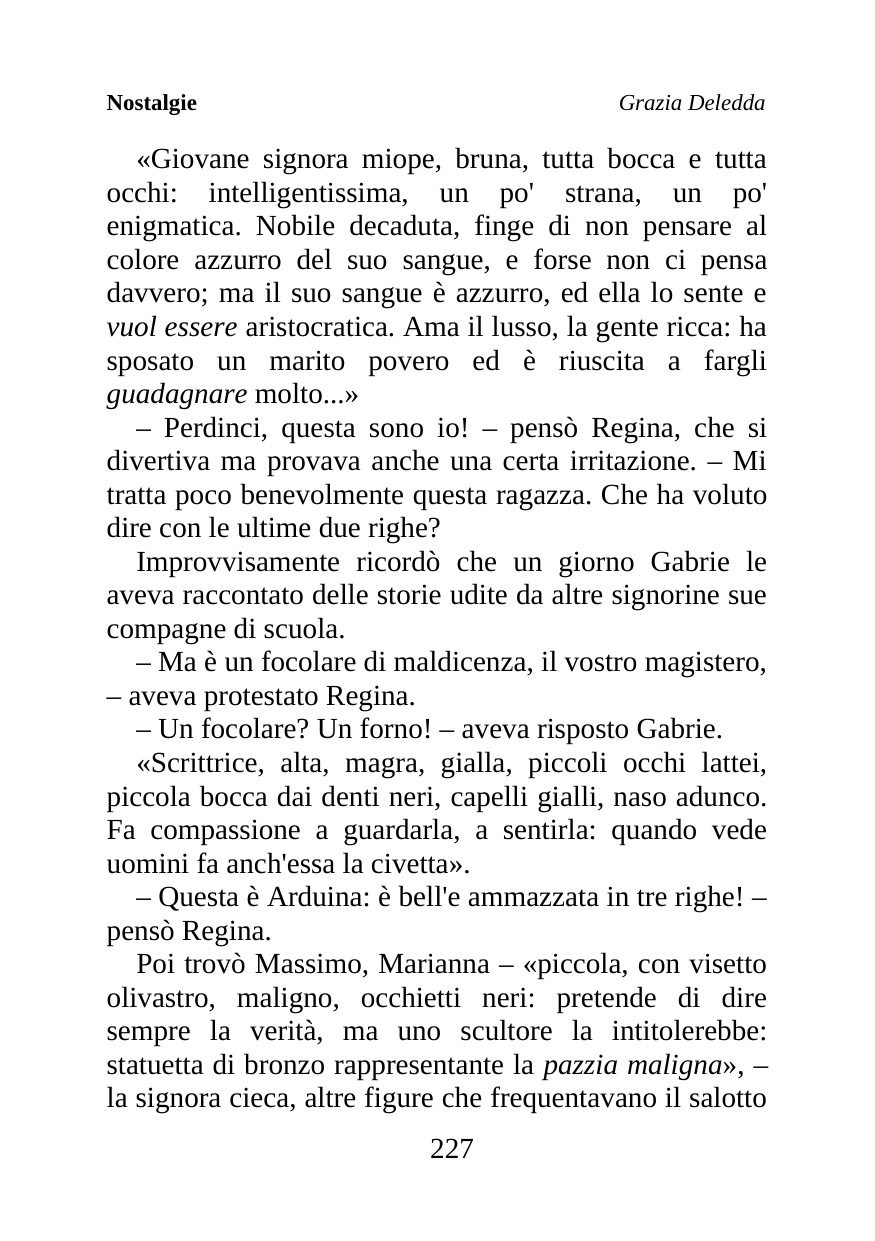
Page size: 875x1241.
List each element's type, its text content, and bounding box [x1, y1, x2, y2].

text Poi trovò Massimo, Marianna – «piccola, con visetto olivastro, maligno, occhietti neri: pretende di dire sempre la verità, ma uno scultore la intitolerebbe: statuetta di bronzo rappresentante la pazzia maligna», – la signora cieca, altre figure che frequentavano il salotto [106, 946, 768, 1114]
text – Un focolare? Un forno! – aveva risposto Gabrie. [106, 712, 768, 745]
text Improvvisamente ricordò che un giorno Gabrie le aveva raccontato delle storie udite da altre signorine sue compagne di scuola. [106, 544, 768, 644]
text «Scrittrice, alta, magra, gialla, piccoli occhi lattei, piccola bocca dai denti neri, capelli gialli, naso adunco. Fa compassione a guardarla, a sentirla: quando vede uomini fa anch'essa la civetta». [106, 745, 768, 879]
text – Questa è Arduina: è bell'e ammazzata in tre righe! – pensò Regina. [106, 879, 768, 946]
text «Giovane signora miope, bruna, tutta bocca e tutta occhi: intelligentissima, un po' strana, un po' enigmatica. Nobile decaduta, finge di non pensare al colore azzurro del suo sangue, e forse non ci pensa davvero; ma il suo sangue è azzurro, ed ella lo sente e vuol essere aristocratica. Ama il lusso, la gente ricca: ha sposato un marito povero ed è riuscita a fargli guadagnare molto...» [106, 141, 768, 410]
text – Perdinci, questa sono io! – pensò Regina, che si divertiva ma provava anche una certa irritazione. – Mi tratta poco benevolmente questa ragazza. Che ha voluto dire con le ultime due righe? [106, 410, 768, 544]
text – Ma è un focolare di maldicenza, il vostro magistero, – aveva protestato Regina. [106, 644, 768, 712]
